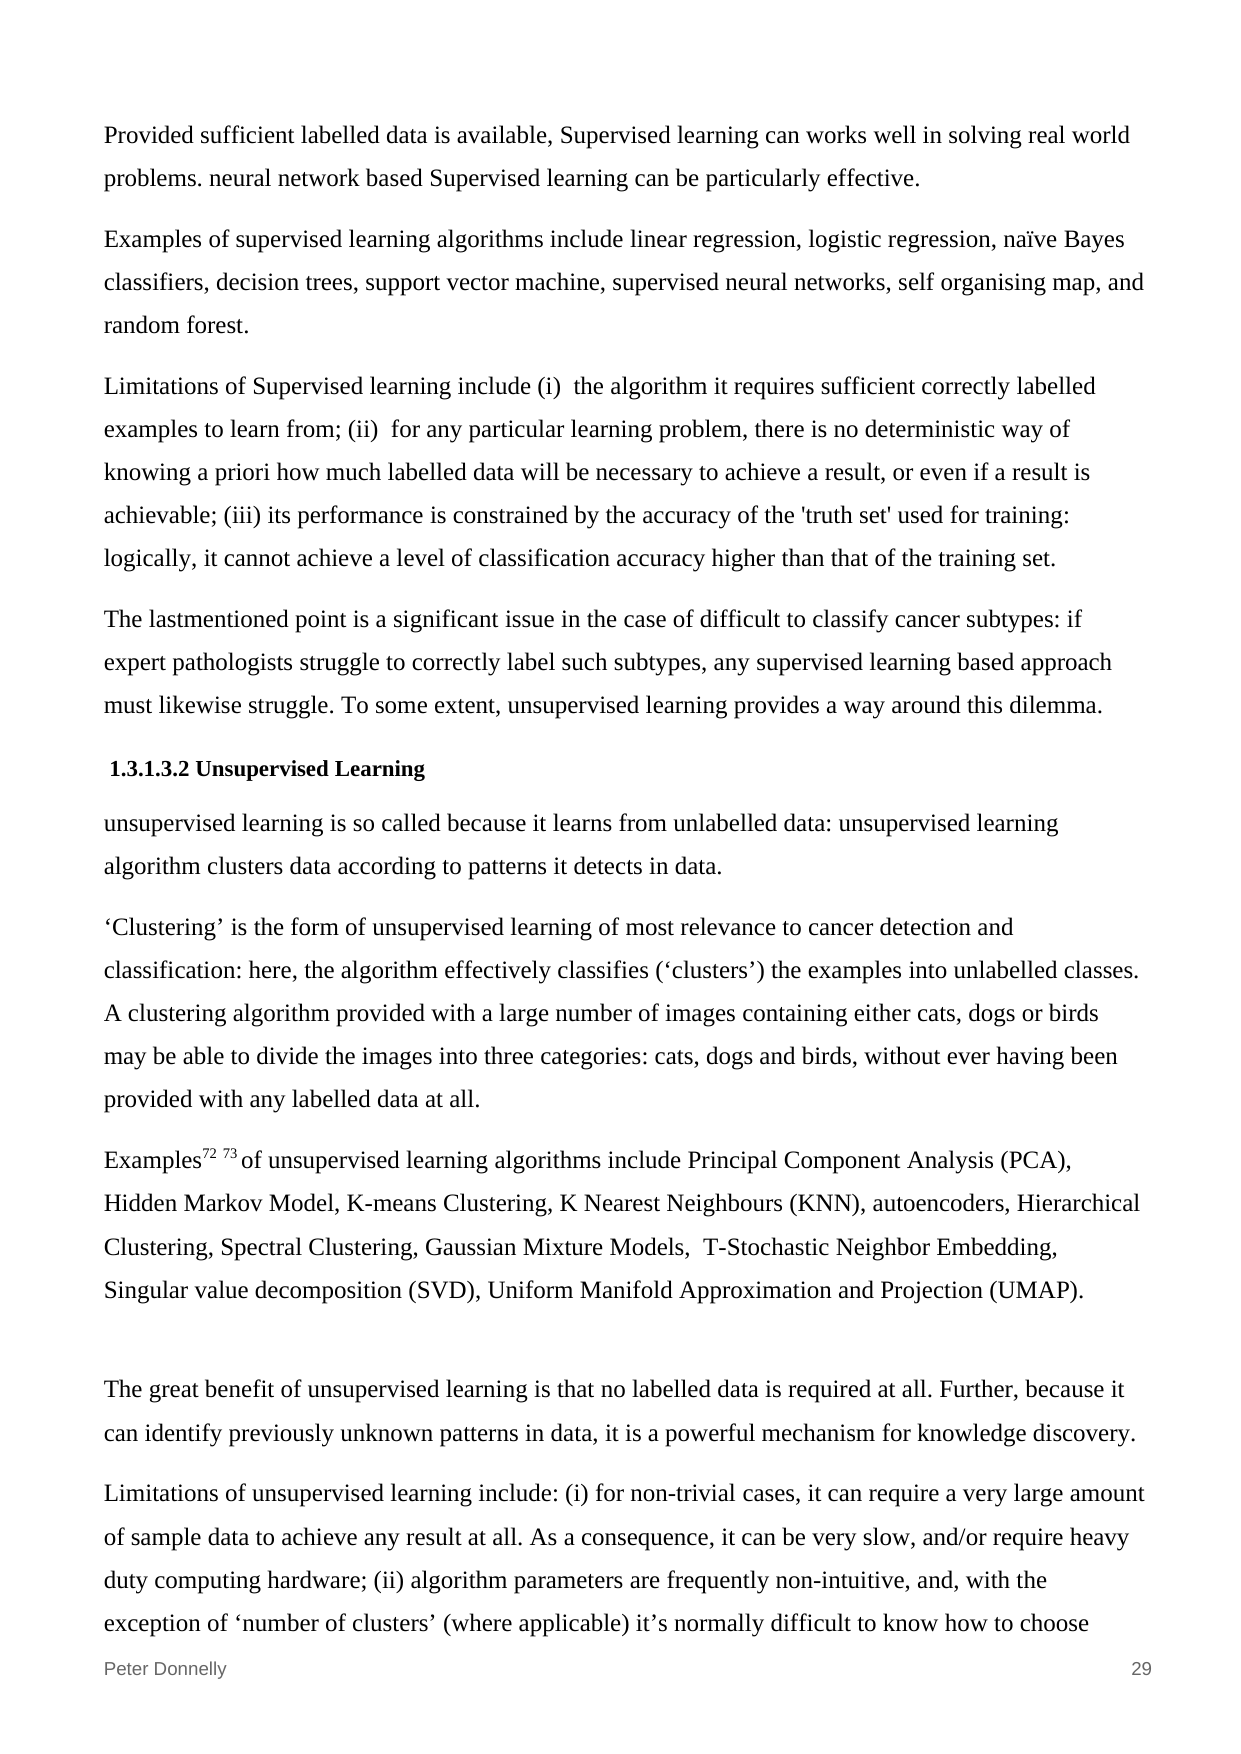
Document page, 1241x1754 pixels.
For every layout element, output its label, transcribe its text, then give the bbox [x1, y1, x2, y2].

text Limitations of unsupervised learning include: (i) for non-trivial cases, it can require a very large amount of sample data to achieve any result at all. As a consequence, it can be very slow, and/or require heavy duty computing hardware; (ii) algorithm parameters are frequently non-intuitive, and, with the exception of ‘number of clusters’ (where applicable) it’s normally difficult to know how to choose [103, 1478, 1146, 1637]
text The lastmentioned point is a significant issue in the case of difficult to classify cancer subtypes: if expert pathologists struggle to correctly label such subtypes, any supervised learning based approach must likewise struggle. To some extent, unsupervised learning provides a way around this dilemma. [103, 604, 1146, 719]
text unsupervised learning is so called because it learns from unlabelled data: unsupervised learning algorithm clusters data according to patterns it detects in data. [103, 808, 1146, 880]
subtitle Unsupervised Learning [103, 755, 1146, 781]
text The great benefit of unsupervised learning is that no labelled data is required at all. Further, because it can identify previously unknown patterns in data, it is a powerful mechanism for knowledge discovery. [103, 1374, 1146, 1446]
text ‘Clustering’ is the form of unsupervised learning of most relevance to cancer detection and classification: here, the algorithm effectively classifies (‘clusters’) the examples into unlabelled classes. A clustering algorithm provided with a large number of images containing either cats, dogs or birds may be able to divide the images into three categories: cats, dogs and birds, without ever having been provided with any labelled data at all. [103, 912, 1146, 1113]
text Examples of supervised learning algorithms include linear regression, logistic regression, naïve Bayes classifiers, decision trees, support vector machine, supervised neural networks, self organising map, and random forest. [103, 224, 1146, 339]
text Provided sufficient labelled data is available, Supervised learning can works well in solving real world problems. neural network based Supervised learning can be particularly effective. [103, 120, 1146, 192]
text Examples of unsupervised learning algorithms include Principal Component Analysis (PCA), Hidden Markov Model, K-means Clustering, K Nearest Neighbours (KNN), autoencoders, Hierarchical Clustering, Spectral Clustering, Gaussian Mixture Models, T-Stochastic Neighbor Embedding, Singular value decomposition (SVD), Uniform Manifold Approximation and Projection (UMAP). [103, 1145, 1146, 1303]
text Limitations of Supervised learning include (i) the algorithm it requires sufficient correctly labelled examples to learn from; (ii) for any particular learning problem, there is no deterministic way of knowing a priori how much labelled data will be necessary to achieve a result, or even if a result is achievable; (iii) its performance is constrained by the accuracy of the 'truth set' used for training: logically, it cannot achieve a level of classification accuracy higher than that of the training set. [103, 371, 1146, 572]
